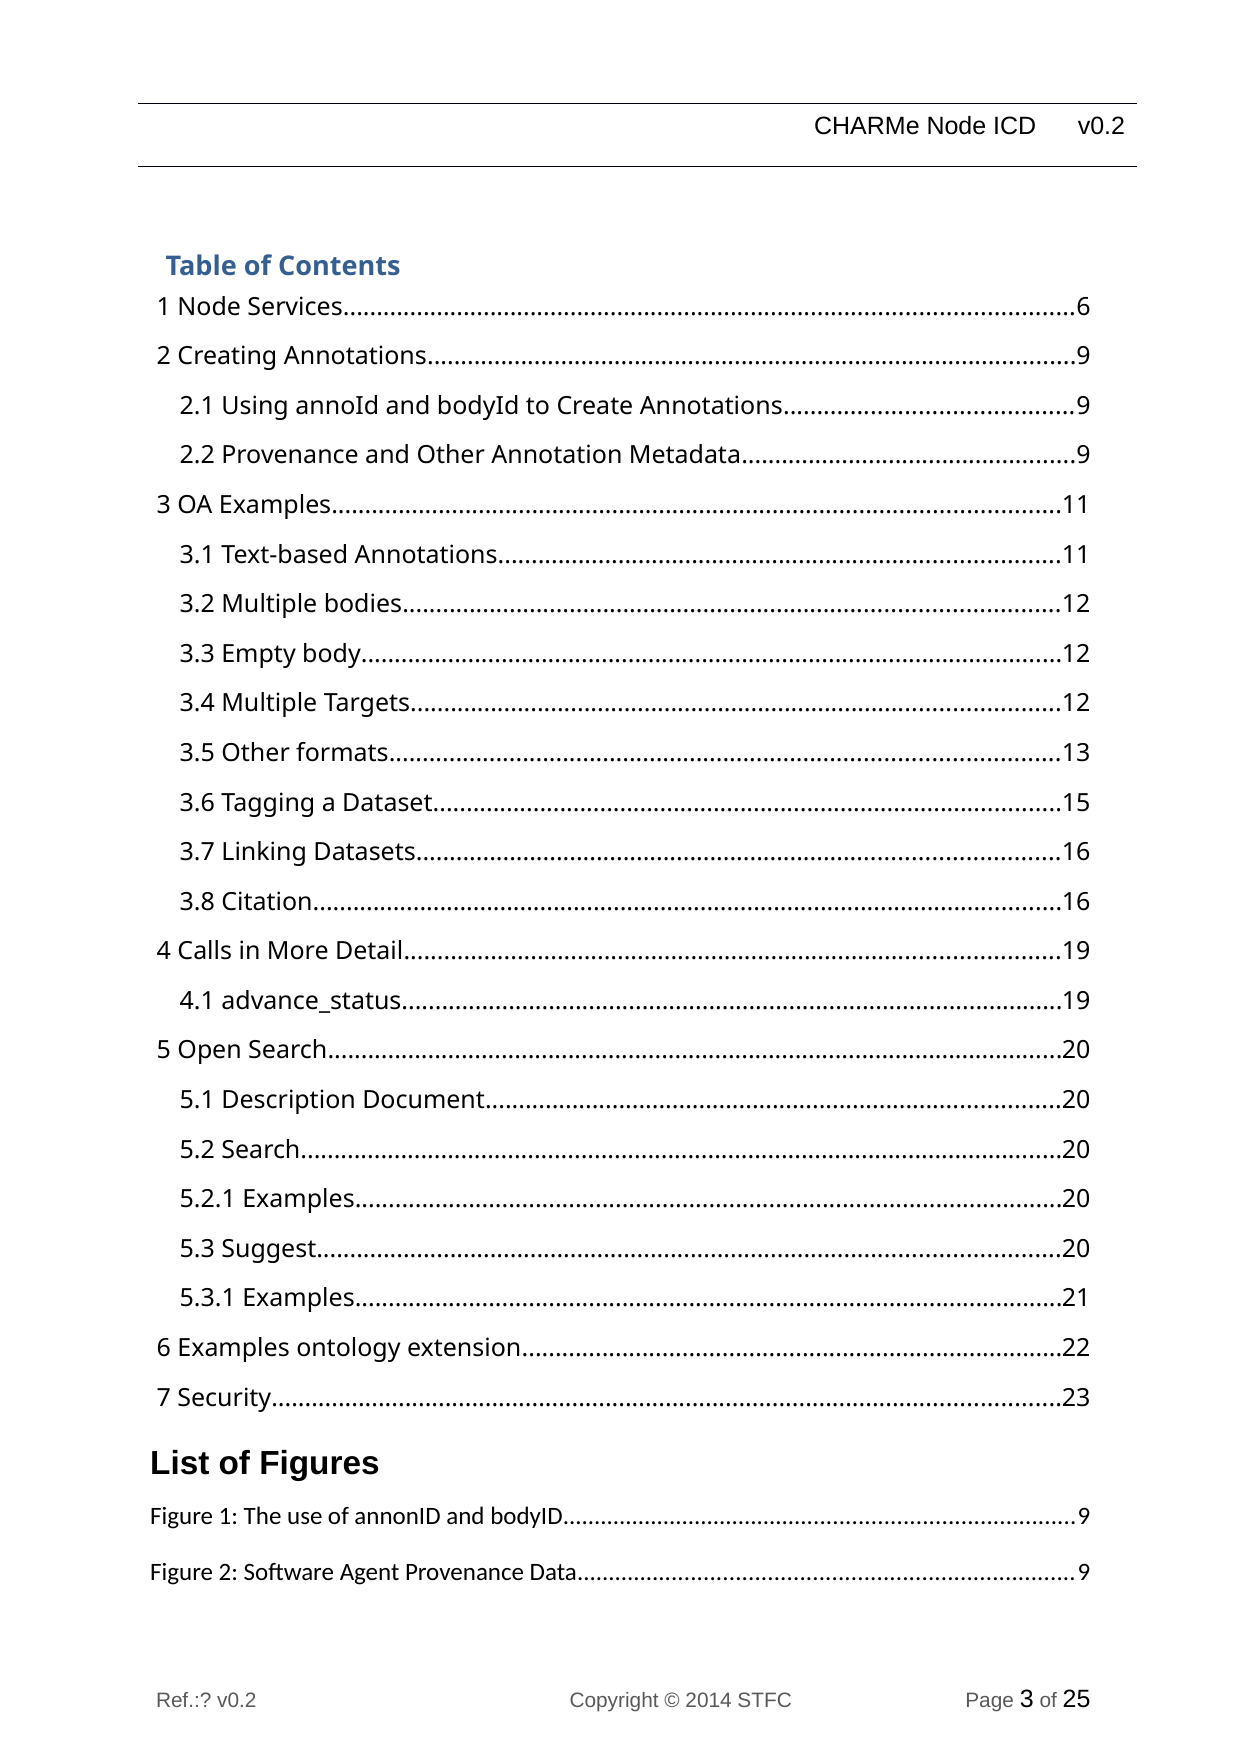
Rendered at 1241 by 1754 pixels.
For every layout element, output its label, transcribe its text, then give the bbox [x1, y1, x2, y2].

text 3.5 Other formats 13 [173, 735, 1090, 769]
text 3.7 Linking Datasets 16 [173, 834, 1090, 868]
text 4.1 advance_status 19 [173, 983, 1090, 1017]
text 5.2.1 Examples 20 [173, 1181, 1090, 1215]
text 5.1 Description Document 20 [173, 1082, 1090, 1116]
text 4 Calls in More Detail 19 [150, 933, 1090, 967]
subtitle List of Figures [150, 1443, 1090, 1482]
text 5.2 Search 20 [173, 1131, 1090, 1165]
text 6 Examples ontology extension 22 [150, 1330, 1090, 1364]
text 2 Creating Annotations 9 [150, 338, 1090, 372]
text 5 Open Search 20 [150, 1032, 1090, 1066]
text 2.1 Using annoId and bodyId to Create Annotations 9 [173, 388, 1090, 422]
text 5.3.1 Examples 21 [173, 1280, 1090, 1314]
text 3.8 Citation 16 [173, 883, 1090, 917]
text 2.2 Provenance and Other Annotation Metadata 9 [173, 437, 1090, 471]
text 3.6 Tagging a Dataset 15 [173, 784, 1090, 818]
text 3.4 Multiple Targets 12 [173, 685, 1090, 719]
text Table of Contents [165, 246, 1090, 283]
text 3 OA Examples 11 [150, 487, 1090, 521]
text 3.2 Multiple bodies 12 [173, 586, 1090, 620]
text Figure 2: Software Agent Provenance Data 9 [150, 1556, 1090, 1586]
text 3.3 Empty body 12 [173, 636, 1090, 669]
text 7 Security 23 [150, 1379, 1090, 1413]
text 3.1 Text-based Annotations 11 [173, 536, 1090, 570]
text 1 Node Services 6 [150, 288, 1090, 322]
text 5.3 Suggest 20 [173, 1231, 1090, 1264]
text Figure 1: The use of annonID and bodyID 9 [150, 1500, 1090, 1531]
